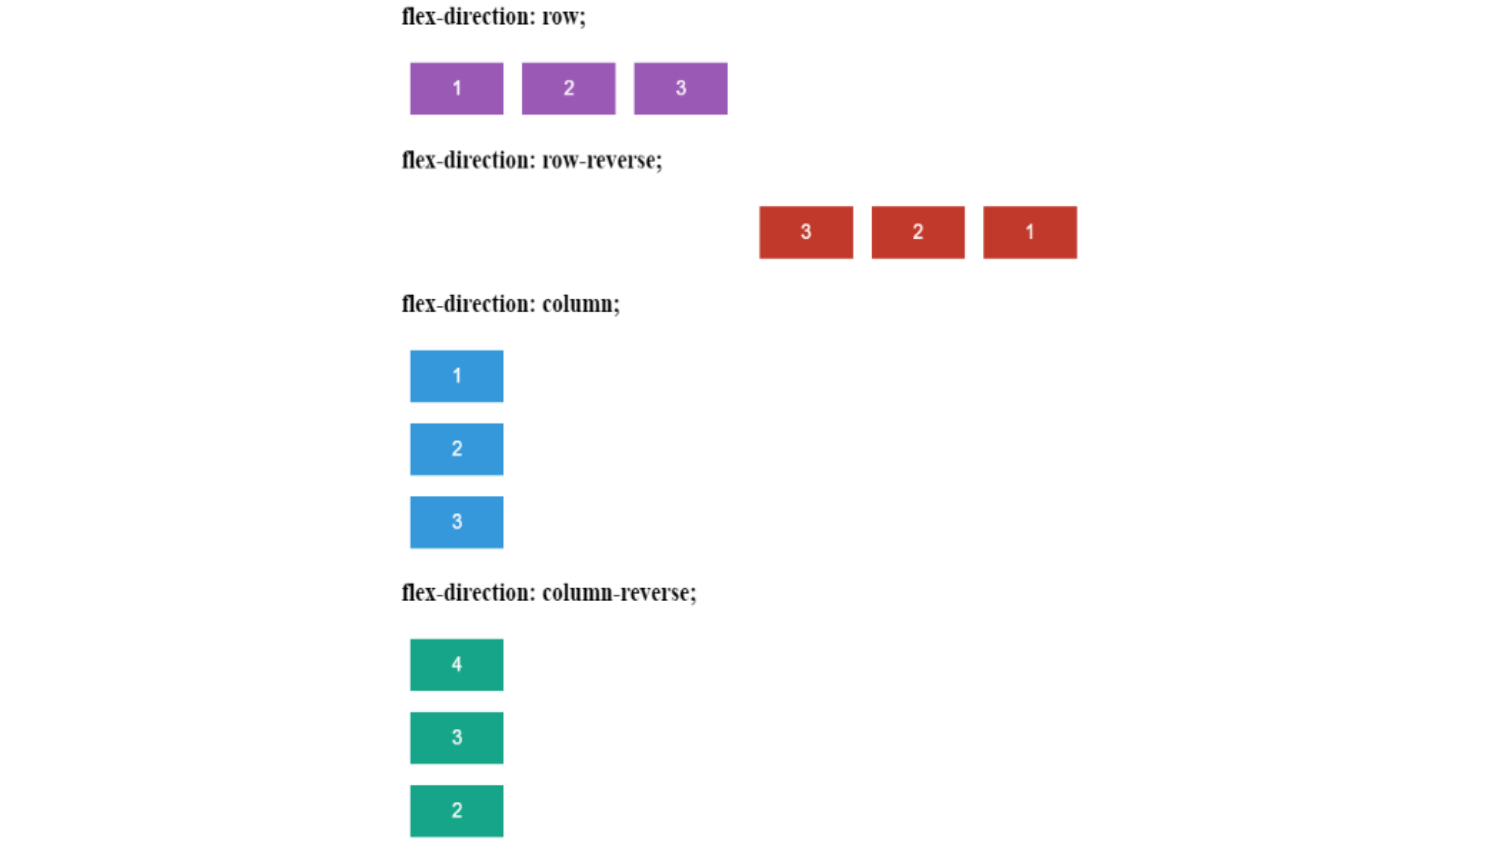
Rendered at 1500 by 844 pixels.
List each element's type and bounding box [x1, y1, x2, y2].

picture [398, 0, 1102, 844]
